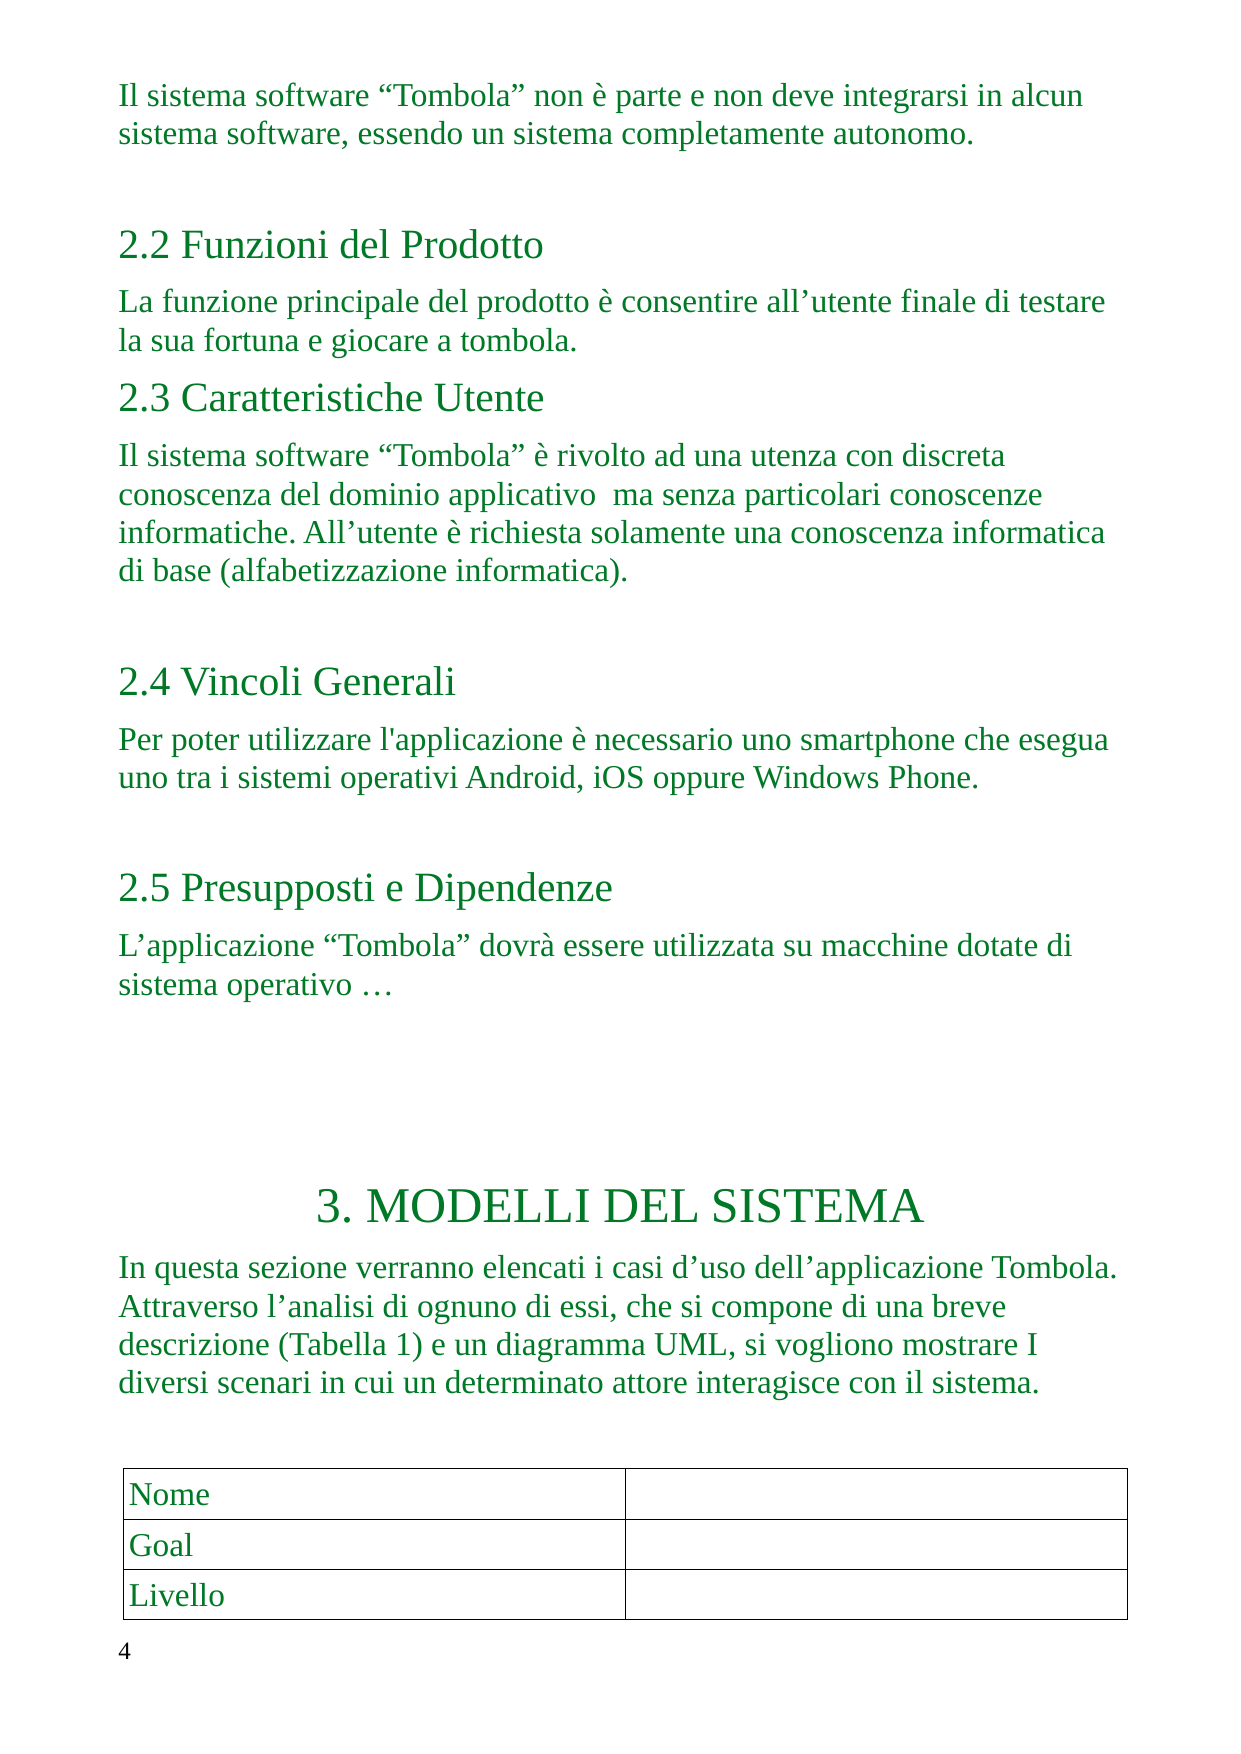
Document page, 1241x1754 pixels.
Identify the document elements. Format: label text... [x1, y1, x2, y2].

text L’applicazione “Tombola” dovrà essere utilizzata su macchine dotate di sistema operativo … [118, 925, 1122, 1002]
table_cell [626, 1570, 1127, 1619]
text In questa sezione verranno elencati i casi d’uso dell’applicazione Tombola. Attraverso l’analisi di ognuno di essi, che si compone di una breve descrizione (Tabella 1) e un diagramma UML, si vogliono mostrare I diversi scenari in cui un determinato attore interagisce con il sistema. [118, 1247, 1122, 1401]
text 3. MODELLI DEL SISTEMA [118, 1175, 1122, 1233]
table_cell Goal [124, 1520, 625, 1569]
text Per poter utilizzare l'applicazione è necessario uno smartphone che esegua uno tra i sistemi operativi Android, iOS oppure Windows Phone. [118, 719, 1122, 795]
table_header Nome [124, 1469, 625, 1519]
table_cell [626, 1520, 1127, 1569]
table_cell Livello [124, 1570, 625, 1619]
text 2.4 Vincoli Generali [118, 656, 1122, 704]
text 2.5 Presupposti e Dipendenze [118, 863, 1122, 911]
text 2.3 Caratteristiche Utente [118, 373, 1122, 421]
text 2.2 Funzioni del Prodotto [118, 219, 1122, 267]
text Il sistema software “Tombola” è rivolto ad una utenza con discreta conoscenza del dominio applicativo ma senza particolari conoscenze informatiche. All’utente è richiesta solamente una conoscenza informatica di base (alfabetizzazione informatica). [118, 435, 1122, 589]
table_header [626, 1469, 1127, 1519]
text Il sistema software “Tombola” non è parte e non deve integrarsi in alcun sistema software, essendo un sistema completamente autonomo. [118, 75, 1122, 152]
text La funzione principale del prodotto è consentire all’utente finale di testare la sua fortuna e giocare a tombola. [118, 282, 1122, 358]
